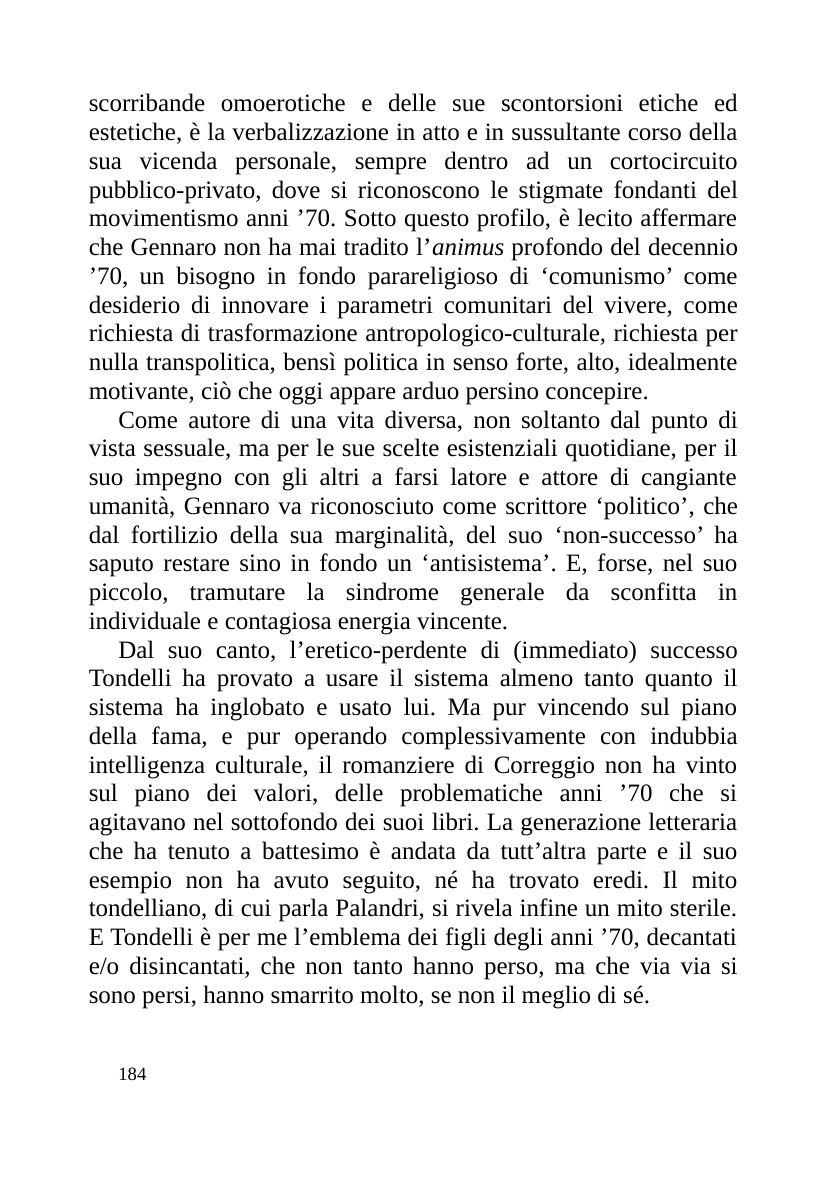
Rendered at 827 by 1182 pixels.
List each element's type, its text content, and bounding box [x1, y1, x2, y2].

text Dal suo canto, l’eretico-perdente di (immediato) successo Tondelli ha provato a usare il sistema almeno tanto quanto il sistema ha inglobato e usato lui. Ma pur vincendo sul piano della fama, e pur operando complessivamente con indubbia intelligenza culturale, il romanziere di Correggio non ha vinto sul piano dei valori, delle problematiche anni ’70 che si agitavano nel sottofondo dei suoi libri. La generazione letteraria che ha tenuto a battesimo è andata da tutt’altra parte e il suo esempio non ha avuto seguito, né ha trovato eredi. Il mito tondelliano, di cui parla Palandri, si rivela infine un mito sterile. E Tondelli è per me l’emblema dei figli degli anni ’70, decantati e/o disincantati, che non tanto hanno perso, ma che via via si sono persi, hanno smarrito molto, se non il meglio di sé. [88, 635, 738, 1008]
text scorribande omoerotiche e delle sue scontorsioni etiche ed estetiche, è la verbalizzazione in atto e in sussultante corso della sua vicenda personale, sempre dentro ad un cortocircuito pubblico-privato, dove si riconoscono le stigmate fondanti del movimentismo anni ’70. Sotto questo profilo, è lecito affermare che Gennaro non ha mai tradito l’animus profondo del decennio ’70, un bisogno in fondo parareligioso di ‘comunismo’ come desiderio di innovare i parametri comunitari del vivere, come richiesta di trasformazione antropologico-culturale, richiesta per nulla transpolitica, bensì politica in senso forte, alto, idealmente motivante, ciò che oggi appare arduo persino concepire. [88, 88, 738, 405]
text Come autore di una vita diversa, non soltanto dal punto di vista sessuale, ma per le sue scelte esistenziali quotidiane, per il suo impegno con gli altri a farsi latore e attore di cangiante umanità, Gennaro va riconosciuto come scrittore ‘politico’, che dal fortilizio della sua marginalità, del suo ‘non-successo’ ha saputo restare sino in fondo un ‘antisistema’. E, forse, nel suo piccolo, tramutare la sindrome generale da sconfitta in individuale e contagiosa energia vincente. [88, 405, 738, 635]
